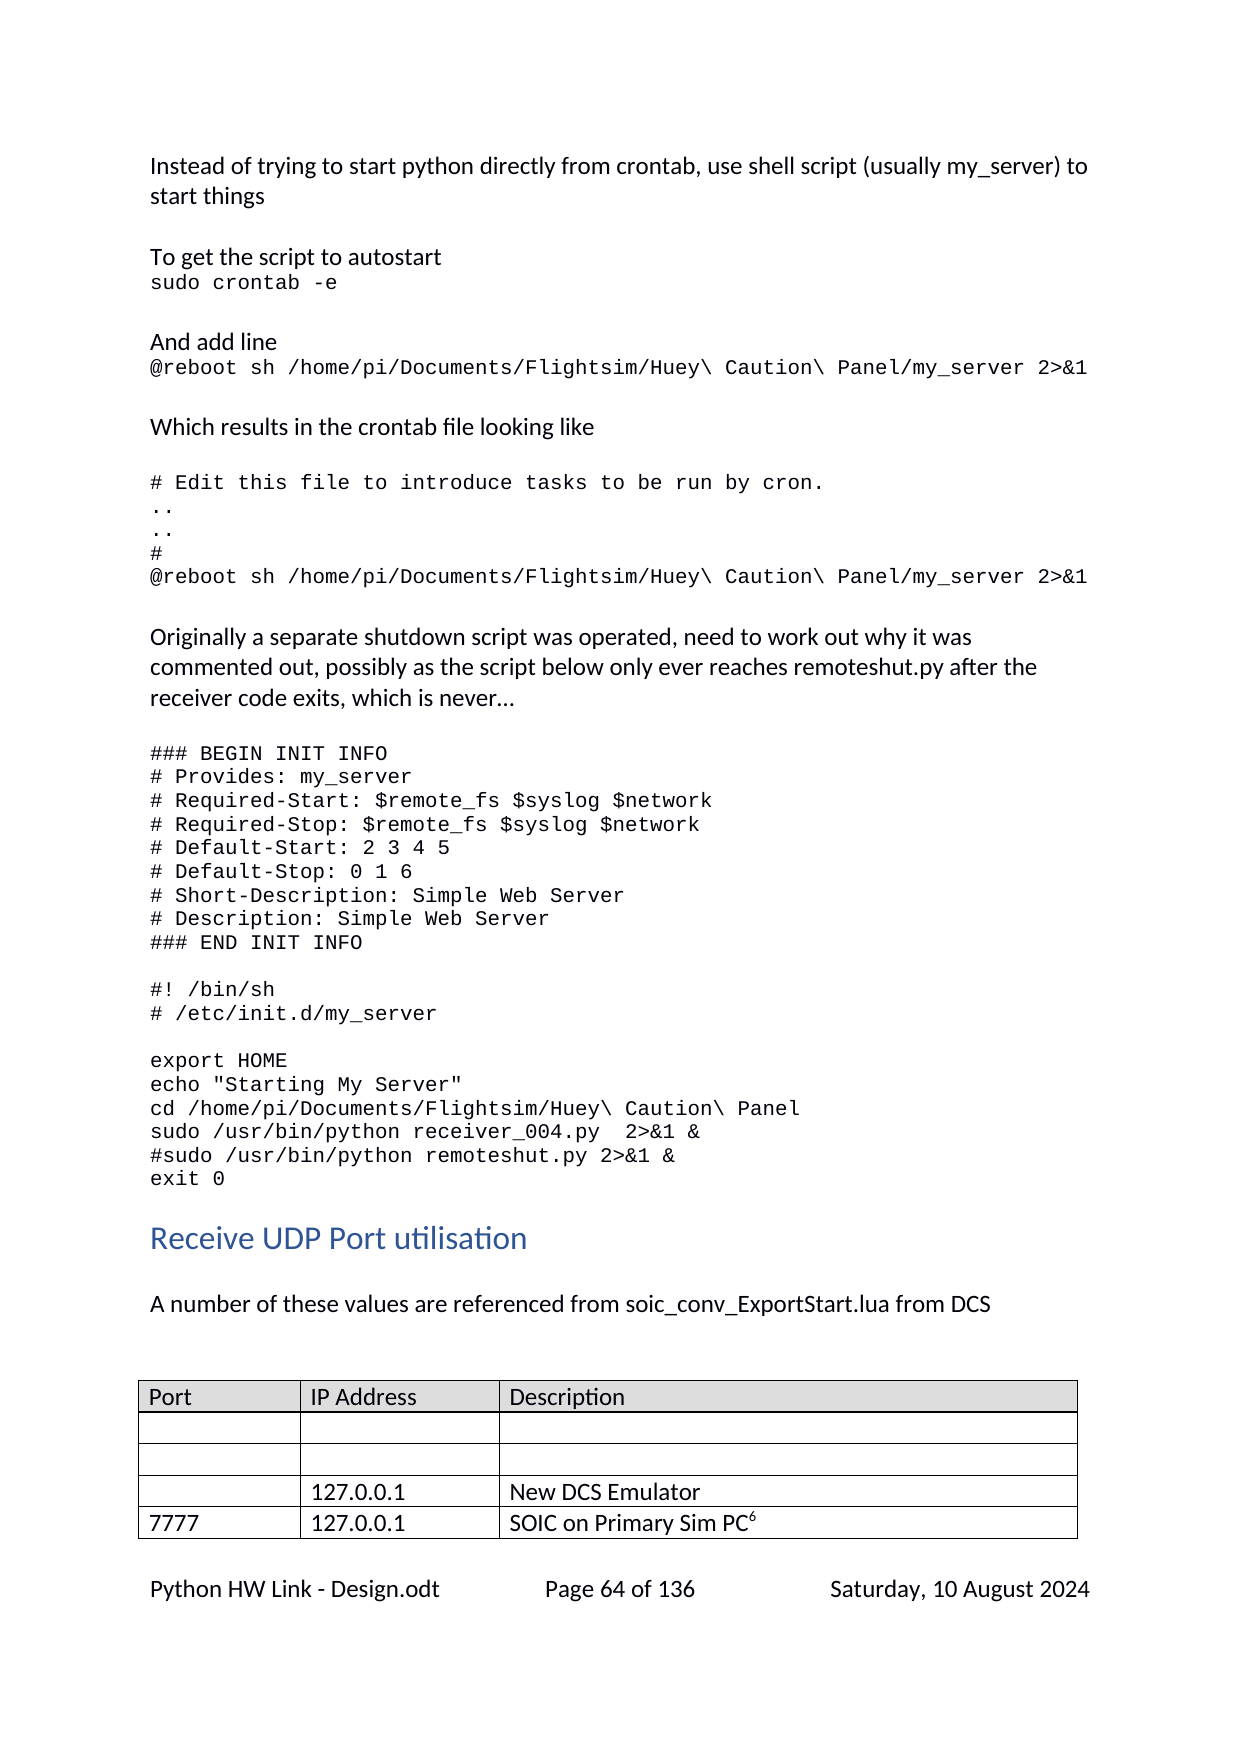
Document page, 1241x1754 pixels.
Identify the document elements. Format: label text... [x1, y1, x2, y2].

table_cell [301, 1444, 499, 1474]
text .. [150, 496, 1090, 519]
text .. [150, 519, 1090, 543]
table_cell 7777 [139, 1507, 300, 1538]
table_cell 127.0.0.1 [301, 1476, 499, 1506]
text # Required-Start: $remote_fs $syslog $network [150, 790, 1090, 814]
text ### END INIT INFO [150, 932, 1090, 956]
text @reboot sh /home/pi/Documents/Flightsim/Huey\ Caution\ Panel/my_server 2>&1 [150, 357, 1090, 380]
table_header Description [500, 1381, 1077, 1411]
table_cell [139, 1413, 300, 1443]
table_cell New DCS Emulator [500, 1476, 1077, 1506]
subtitle Receive UDP Port utilisation [150, 1217, 1090, 1258]
text Originally a separate shutdown script was operated, need to work out why it was commented out, possibly as the script below only ever reaches remoteshut.py after the receiver code exits, which is never… [150, 621, 1090, 712]
text ### BEGIN INIT INFO [150, 743, 1090, 766]
text # Provides: my_server [150, 766, 1090, 790]
text # /etc/init.d/my_server [150, 1003, 1090, 1027]
table_header Port [139, 1381, 300, 1411]
text To get the script to autostart [150, 242, 1090, 272]
text # [150, 543, 1090, 567]
text # Short-Description: Simple Web Server [150, 885, 1090, 908]
text # Edit this file to introduce tasks to be run by cron. [150, 472, 1090, 496]
text @reboot sh /home/pi/Documents/Flightsim/Huey\ Caution\ Panel/my_server 2>&1 [150, 567, 1090, 590]
text #sudo /usr/bin/python remoteshut.py 2>&1 & [150, 1145, 1090, 1168]
text export HOME [150, 1050, 1090, 1074]
table_header IP Address [301, 1381, 499, 1411]
text sudo crontab -e [150, 272, 1090, 296]
table_cell [301, 1413, 499, 1443]
table_cell [139, 1476, 300, 1506]
text # Default-Start: 2 3 4 5 [150, 837, 1090, 861]
text # Description: Simple Web Server [150, 908, 1090, 932]
text cd /home/pi/Documents/Flightsim/Huey\ Caution\ Panel [150, 1097, 1090, 1121]
text sudo /usr/bin/python receiver_004.py 2>&1 & [150, 1121, 1090, 1145]
text And add line [150, 326, 1090, 357]
table_cell SOIC on Primary Sim PC [500, 1507, 1077, 1538]
text A number of these values are referenced from soic_conv_ExportStart.lua from DCS [150, 1288, 1090, 1319]
text echo "Starting My Server" [150, 1074, 1090, 1097]
table_cell [500, 1413, 1077, 1443]
table_cell 127.0.0.1 [301, 1507, 499, 1538]
text # Default-Stop: 0 1 6 [150, 861, 1090, 885]
table_cell [500, 1444, 1077, 1474]
text Which results in the crontab file looking like [150, 411, 1090, 441]
text #! /bin/sh [150, 979, 1090, 1003]
text # Required-Stop: $remote_fs $syslog $network [150, 814, 1090, 837]
text Instead of trying to start python directly from crontab, use shell script (usually my_server) to [150, 150, 1090, 181]
text exit 0 [150, 1168, 1090, 1192]
text start things [150, 181, 1090, 211]
table_cell [139, 1444, 300, 1474]
